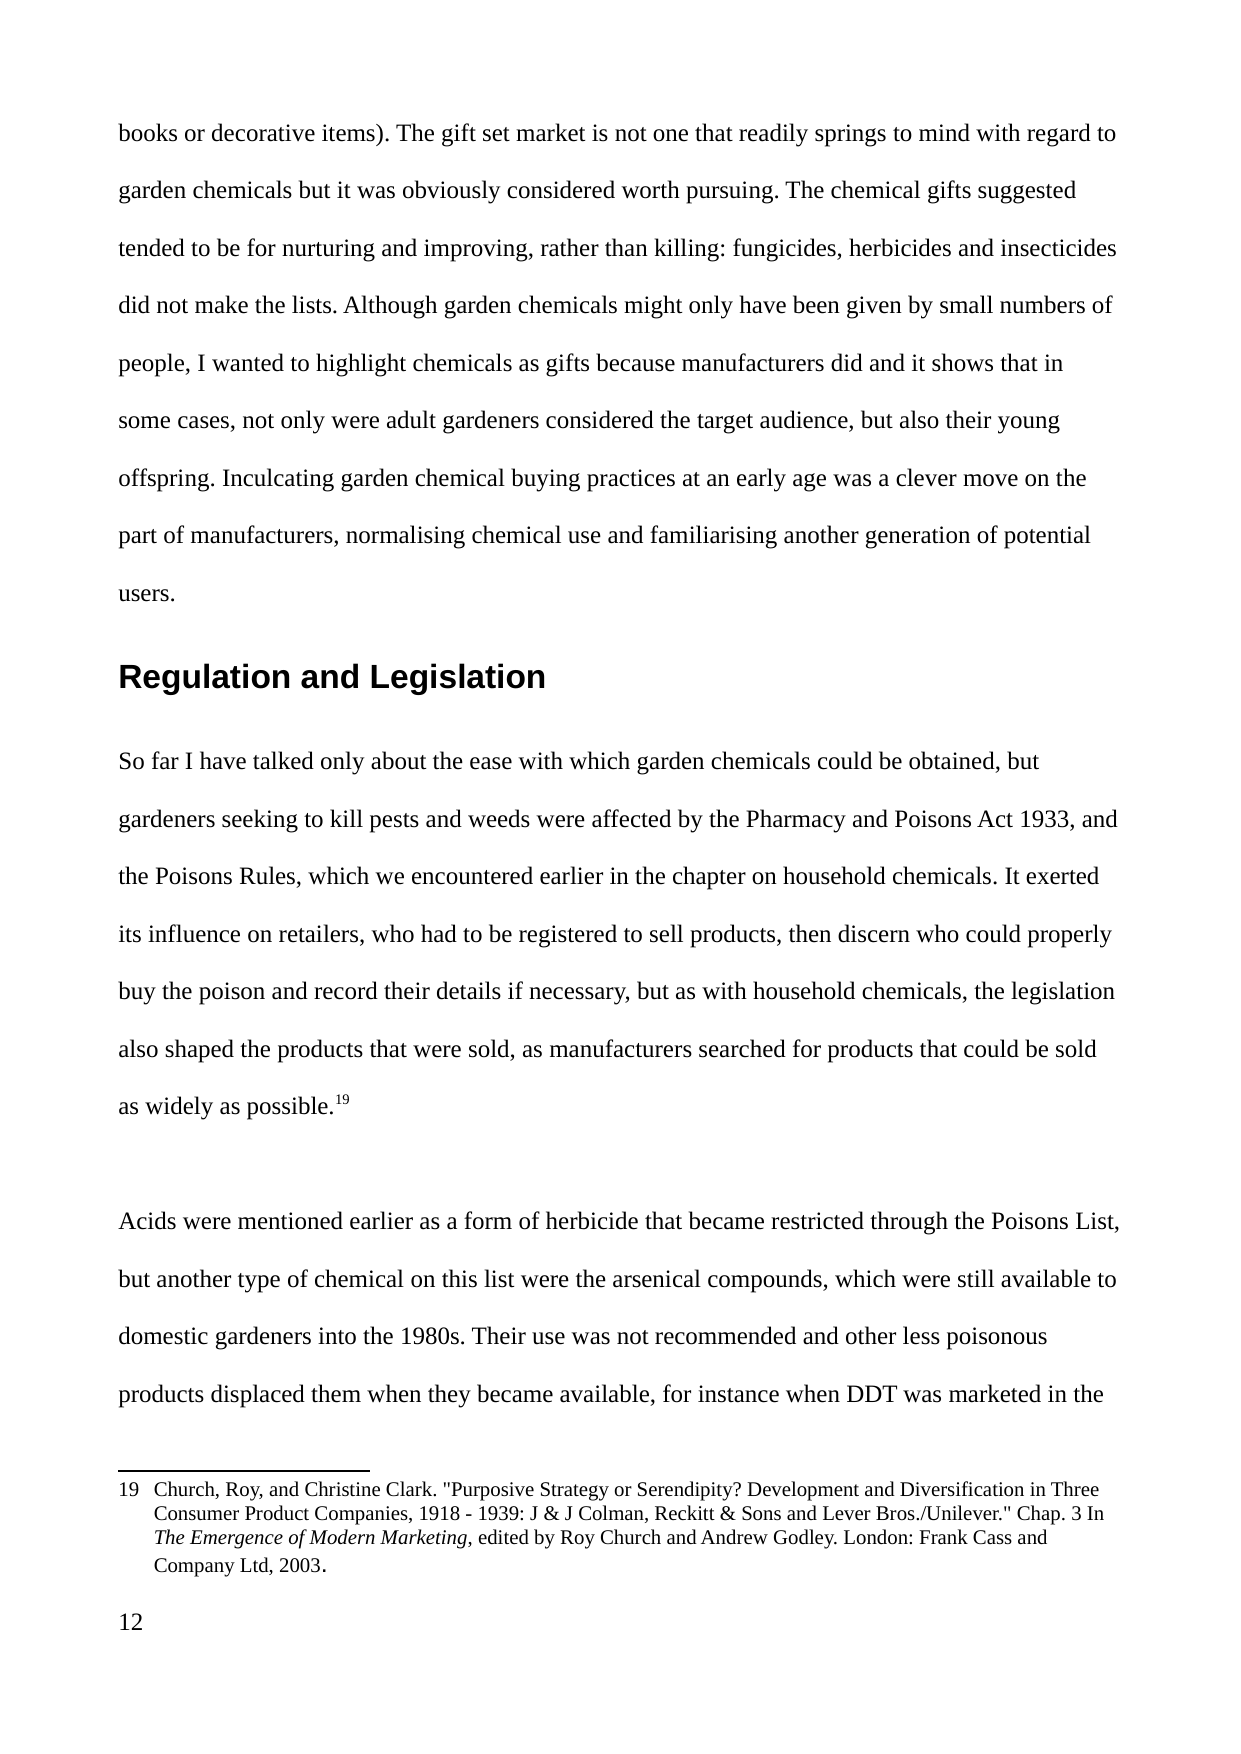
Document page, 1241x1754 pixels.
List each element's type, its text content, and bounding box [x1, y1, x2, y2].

text books or decorative items). The gift set market is not one that readily springs to mind with regard to garden chemicals but it was obviously considered worth pursuing. The chemical gifts suggested tended to be for nurturing and improving, rather than killing: fungicides, herbicides and insecticides did not make the lists. Although garden chemicals might only have been given by small numbers of people, I wanted to highlight chemicals as gifts because manufacturers did and it shows that in some cases, not only were adult gardeners considered the target audience, but also their young offspring. Inculcating garden chemical buying practices at an early age was a clever move on the part of manufacturers, normalising chemical use and familiarising another generation of potential users. [118, 118, 1122, 607]
text Church, Roy, and Christine Clark. "Purposive Strategy or Serendipity? Development and Diversification in Three Consumer Product Companies, 1918 - 1939: J & J Colman, Reckitt & Sons and Lever Bros./Unilever." Chap. 3 In The Emergence of Modern Marketing, edited by Roy Church and Andrew Godley. London: Frank Cass and Company Ltd, 2003. [118, 1477, 1122, 1578]
text So far I have talked only about the ease with which garden chemicals could be obtained, but gardeners seeking to kill pests and weeds were affected by the Pharmacy and Poisons Act 1933, and the Poisons Rules, which we encountered earlier in the chapter on household chemicals. It exerted its influence on retailers, who had to be registered to sell products, then discern who could properly buy the poison and record their details if necessary, but as with household chemicals, the legislation also shaped the products that were sold, as manufacturers searched for products that could be sold as widely as possible. [118, 746, 1122, 1120]
subtitle Regulation and Legislation [118, 656, 1122, 695]
text Acids were mentioned earlier as a form of herbicide that became restricted through the Poisons List, but another type of chemical on this list were the arsenical compounds, which were still available to domestic gardeners into the 1980s. Their use was not recommended and other less poisonous products displaced them when they became available, for instance when DDT was marketed in the [118, 1206, 1122, 1407]
